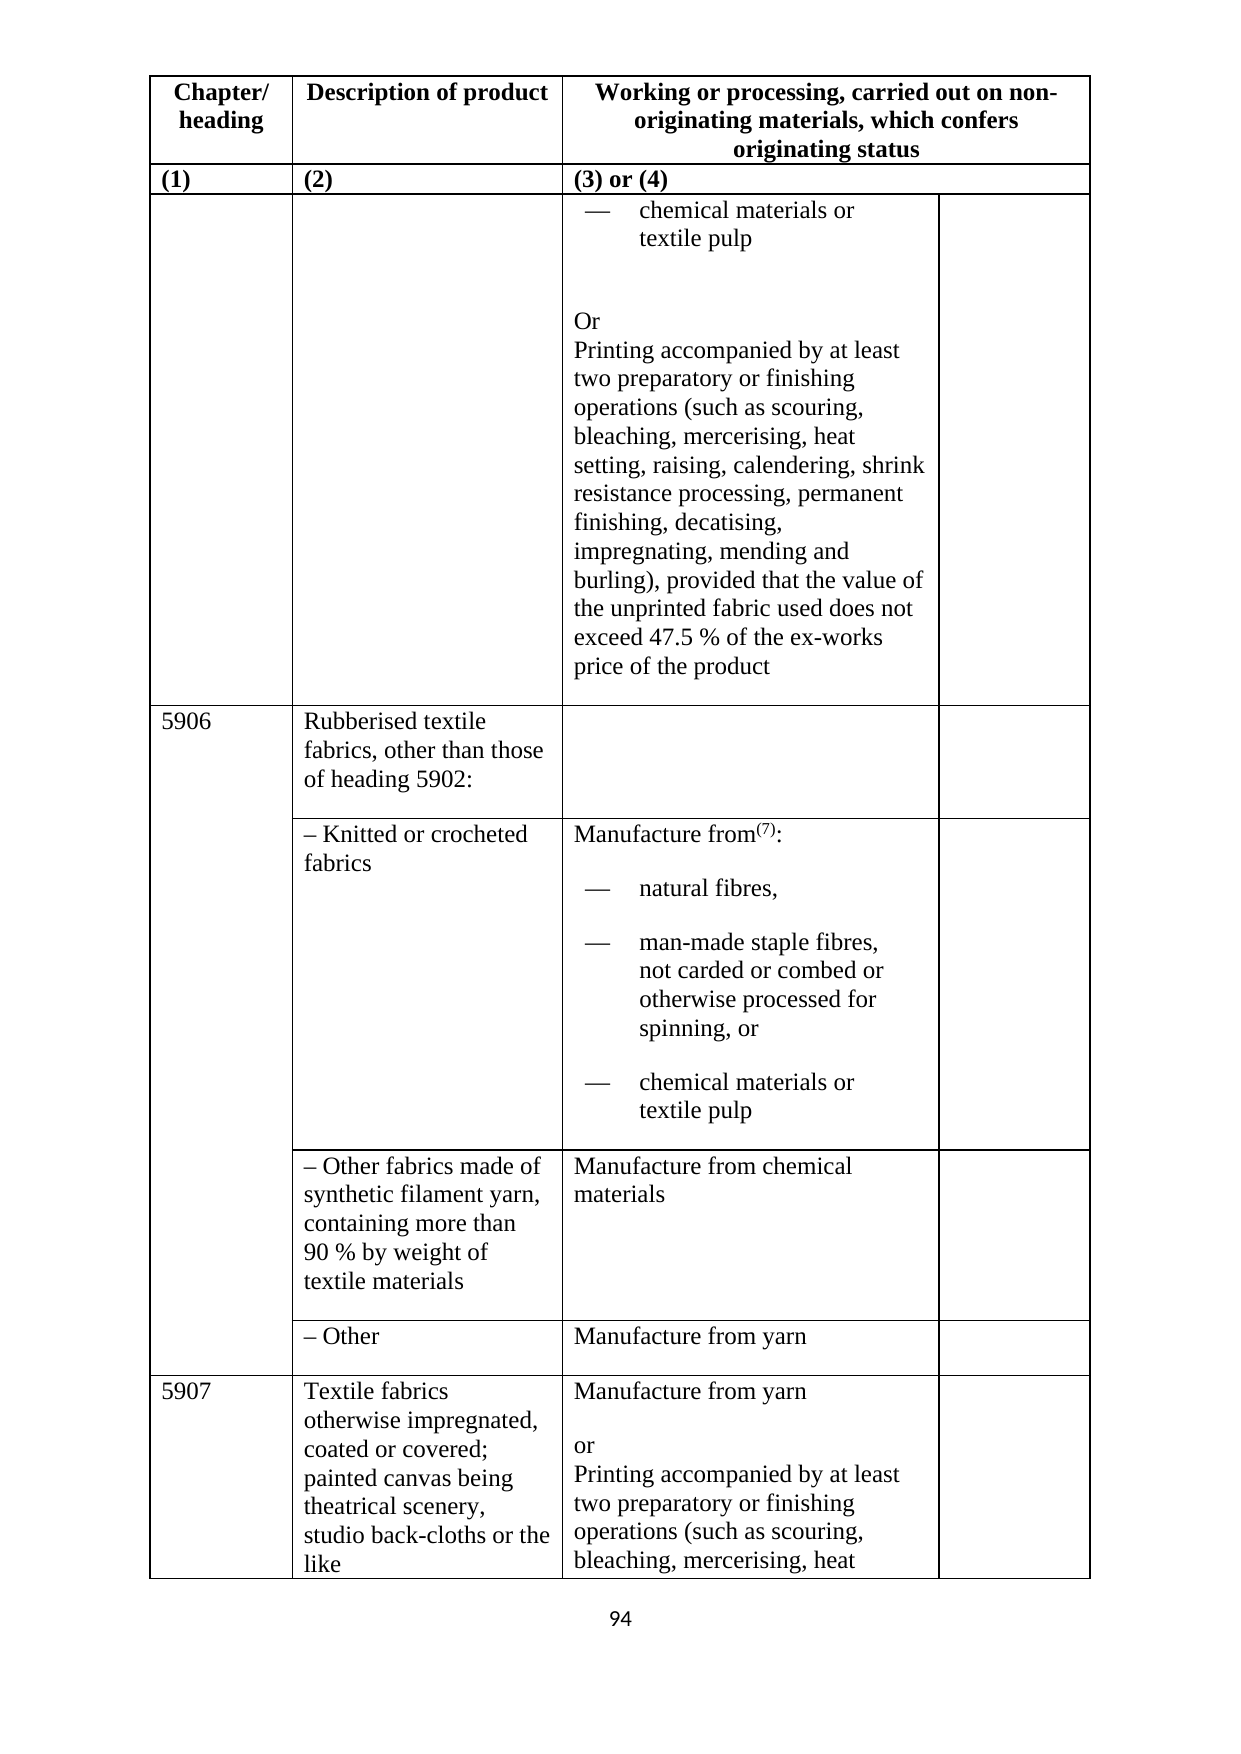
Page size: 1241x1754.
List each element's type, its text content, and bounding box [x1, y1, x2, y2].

table_cell [563, 706, 938, 817]
table_cell — [574, 1067, 628, 1149]
table_cell [940, 1376, 1089, 1578]
table_cell [940, 706, 1089, 817]
table_cell – Other [293, 1321, 562, 1375]
table_cell [940, 1151, 1089, 1319]
table_header Description of product [293, 77, 562, 163]
table_cell Rubberised textile fabrics, other than those of heading 5902: [293, 706, 562, 817]
table_header Working or processing, carried out on non-originating materials, which confers originating status [563, 77, 1089, 163]
table_cell man-made staple fibres, not carded or combed or otherwise processed for spinning, or [628, 927, 928, 1067]
table_header — [574, 873, 628, 927]
table_cell — [574, 927, 628, 1067]
table_cell [940, 819, 1089, 1149]
table_cell 5907 [151, 1376, 292, 1578]
table_cell Manufacture from yarn or Printing accompanied by at least two preparatory or finishing operations (such as scouring, bleaching, mercerising, heat [563, 1376, 938, 1578]
table_cell [151, 1149, 292, 1319]
table_cell (2) [293, 165, 562, 193]
table_cell [940, 1321, 1089, 1375]
table_cell chemical materials or textile pulp [628, 1067, 928, 1149]
table_cell – Knitted or crocheted fabrics [293, 819, 562, 1149]
table_cell Textile fabrics otherwise impregnated, coated or covered; painted canvas being theatrical scenery, studio back-cloths or the like [293, 1376, 562, 1578]
table_cell Manufacture from chemical materials [563, 1151, 938, 1319]
table_cell [151, 195, 292, 705]
table_cell Manufacture from yarn [563, 1321, 938, 1375]
table_cell 5906 [151, 706, 292, 817]
table_cell (1) [151, 165, 292, 193]
table_cell — [574, 195, 628, 277]
table_header natural fibres, [628, 873, 928, 927]
table_cell [293, 195, 562, 705]
table_cell [151, 818, 292, 1149]
table_header Chapter/ heading [151, 77, 292, 163]
table_cell [940, 195, 1089, 705]
table_cell [151, 1320, 292, 1375]
table_cell (3) or (4) [563, 165, 1089, 193]
table_cell Manufacture from(7): [563, 819, 938, 1149]
table_cell – Other fabrics made of synthetic filament yarn, containing more than 90 % by weight of textile materials [293, 1151, 562, 1319]
table_cell Or Printing accompanied by at least two preparatory or finishing operations (such as scouring, bleaching, mercerising, heat setting, raising, calendering, shrink resistance processing, permanent finishing, decatising, impregnating, mending and burling), provided that the value of the unprinted fabric used does not exceed 47.5 % of the ex-works price of the product [563, 195, 938, 705]
table_cell chemical materials or textile pulp [628, 195, 928, 277]
